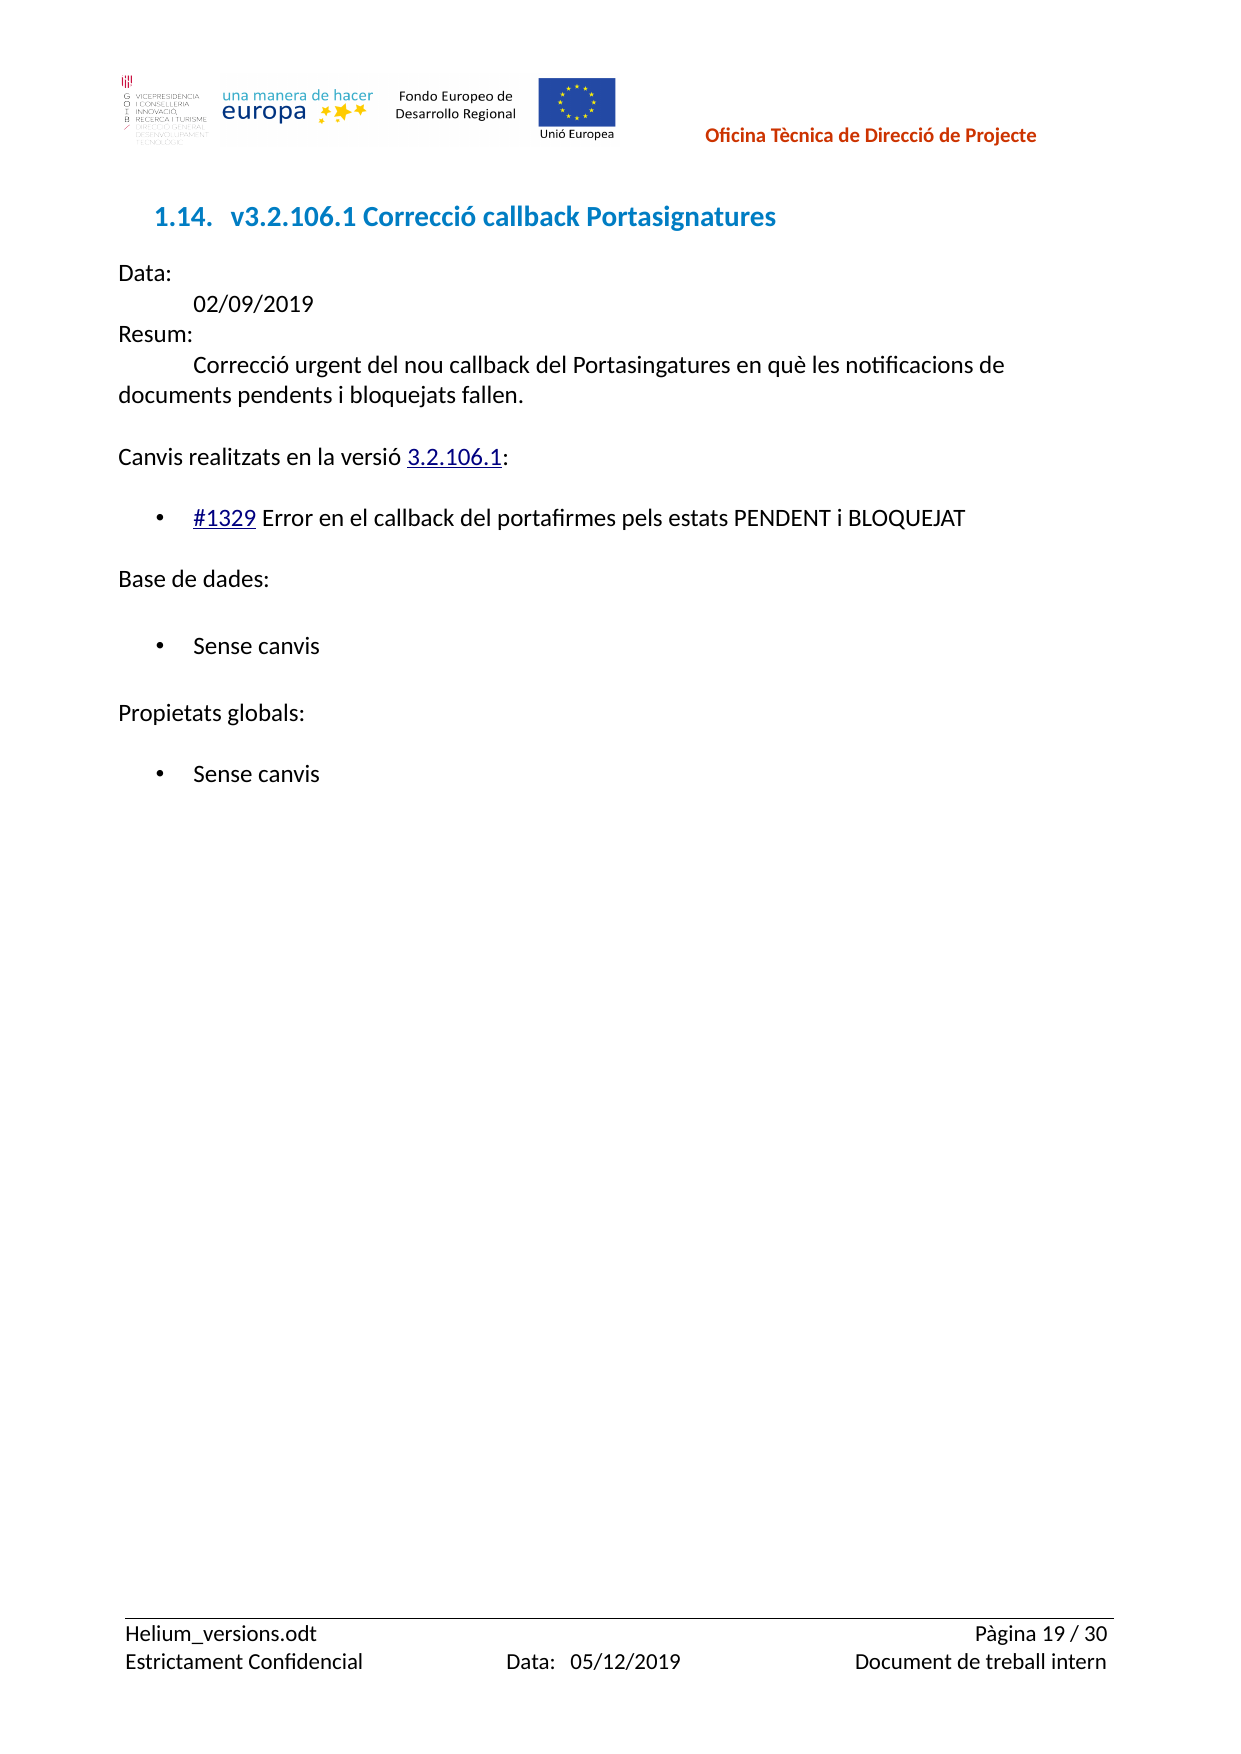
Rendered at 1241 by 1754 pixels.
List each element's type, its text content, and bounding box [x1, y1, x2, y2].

picture [118, 73, 213, 147]
text Base de dades: [118, 563, 1122, 593]
subtitle v3.2.106.1 Correcció callback Portasignatures [153, 198, 1122, 234]
text 02/09/2019 [118, 288, 1122, 319]
list Sense canvis [156, 630, 1122, 660]
list Sense canvis [156, 758, 1122, 788]
text Data: [118, 258, 1122, 288]
text Resum: [118, 319, 1122, 349]
list #1329 Error en el callback del portafirmes pels estats PENDENT i BLOQUEJAT [156, 502, 1122, 532]
text Propietats globals: [118, 697, 1122, 727]
text Canvis realitzats en la versió 3.2.106.1: [118, 441, 1122, 471]
text Correcció urgent del nou callback del Portasingatures en què les notificacions de documents pendents i bloquejats fallen. [118, 349, 1122, 410]
picture [219, 73, 621, 147]
